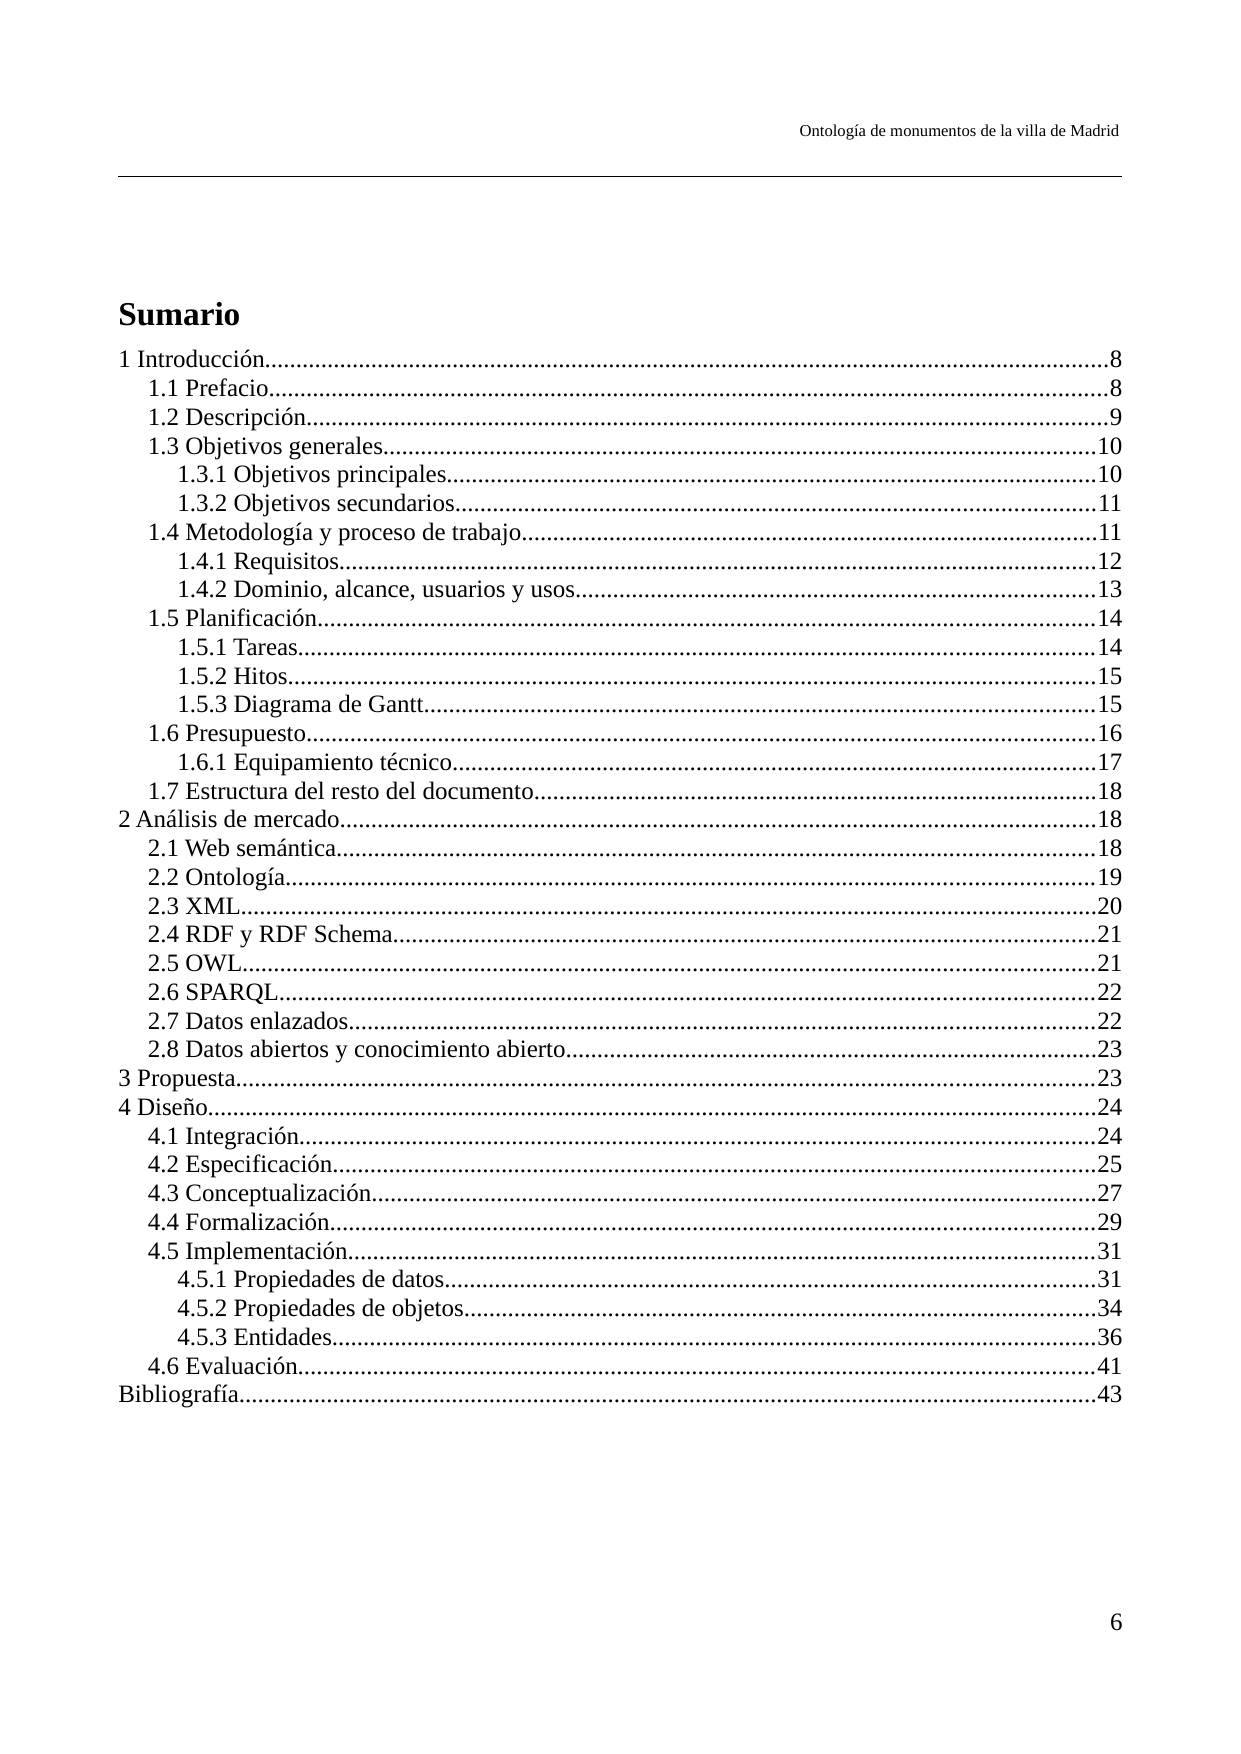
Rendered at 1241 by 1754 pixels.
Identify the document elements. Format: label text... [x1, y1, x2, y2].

text 4.4 Formalización 29 [148, 1207, 1122, 1236]
text 2.4 RDF y RDF Schema 21 [148, 919, 1122, 948]
text 2.6 SPARQL 22 [148, 977, 1122, 1006]
text 2.8 Datos abiertos y conocimiento abierto 23 [148, 1034, 1122, 1063]
text 4.3 Conceptualización 27 [148, 1178, 1122, 1207]
text 1 Introducción 8 [118, 344, 1122, 373]
text 2.5 OWL 21 [148, 948, 1122, 977]
text 4 Diseño 24 [118, 1092, 1122, 1121]
text 1.5.2 Hitos 15 [177, 661, 1122, 689]
text 4.5.3 Entidades 36 [177, 1322, 1122, 1351]
text 1.3.1 Objetivos principales 10 [177, 459, 1122, 488]
text 1.6 Presupuesto 16 [148, 718, 1122, 747]
subtitle Sumario [118, 294, 1122, 332]
text 4.5 Implementación 31 [148, 1236, 1122, 1264]
text 2.3 XML 20 [148, 891, 1122, 919]
text 1.7 Estructura del resto del documento 18 [148, 776, 1122, 804]
text 1.4 Metodología y proceso de trabajo 11 [148, 517, 1122, 546]
text 1.5.1 Tareas 14 [177, 632, 1122, 661]
text 2 Análisis de mercado 18 [118, 804, 1122, 833]
text 1.6.1 Equipamiento técnico 17 [177, 747, 1122, 776]
text 4.2 Especificación 25 [148, 1149, 1122, 1178]
text 1.4.2 Dominio, alcance, usuarios y usos 13 [177, 574, 1122, 603]
text Bibliografía 43 [118, 1379, 1122, 1408]
text 1.1 Prefacio 8 [148, 373, 1122, 402]
text 3 Propuesta 23 [118, 1063, 1122, 1092]
text 2.7 Datos enlazados 22 [148, 1006, 1122, 1034]
text 1.3.2 Objetivos secundarios 11 [177, 488, 1122, 517]
text 1.4.1 Requisitos 12 [177, 546, 1122, 574]
text 1.3 Objetivos generales 10 [148, 431, 1122, 459]
text 4.5.1 Propiedades de datos 31 [177, 1264, 1122, 1293]
text 4.1 Integración 24 [148, 1121, 1122, 1149]
text 1.5.3 Diagrama de Gantt 15 [177, 689, 1122, 718]
text 2.1 Web semántica 18 [148, 833, 1122, 862]
text 1.2 Descripción 9 [148, 402, 1122, 431]
text 1.5 Planificación 14 [148, 603, 1122, 632]
text 4.6 Evaluación 41 [148, 1351, 1122, 1379]
text 2.2 Ontología 19 [148, 862, 1122, 891]
text 4.5.2 Propiedades de objetos 34 [177, 1293, 1122, 1322]
